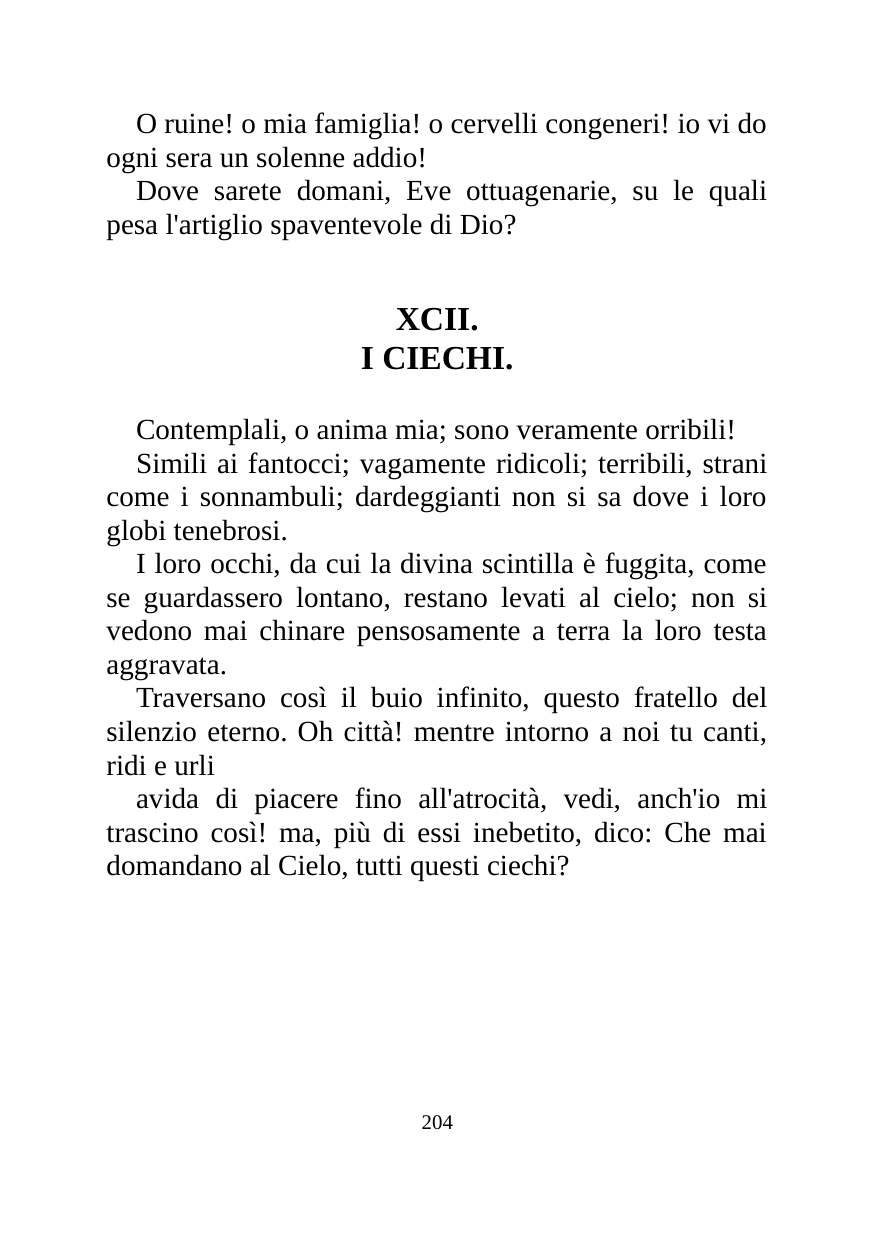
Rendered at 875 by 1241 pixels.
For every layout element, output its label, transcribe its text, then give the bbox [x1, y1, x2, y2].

text Dove sarete domani, Eve ottuagenarie, su le quali pesa l'artiglio spaventevole di Dio? [106, 173, 768, 240]
text avida di piacere fino all'atrocità, vedi, anch'io mi trascino così! ma, più di essi inebetito, dico: Che mai domandano al Cielo, tutti questi ciechi? [106, 781, 768, 882]
text Simili ai fantocci; vagamente ridicoli; terribili, strani come i sonnambuli; dardeggianti non si sa dove i loro globi tenebrosi. [106, 446, 768, 546]
subtitle XCII. I CIECHI. [106, 299, 768, 377]
text Traversano così il buio infinito, questo fratello del silenzio eterno. Oh città! mentre intorno a noi tu canti, ridi e urli [106, 681, 768, 781]
text O ruine! o mia famiglia! o cervelli congeneri! io vi do ogni sera un solenne addio! [106, 106, 768, 173]
text Contemplali, o anima mia; sono veramente orribili! [106, 412, 768, 446]
text I loro occhi, da cui la divina scintilla è fuggita, come se guardassero lontano, restano levati al cielo; non si vedono mai chinare pensosamente a terra la loro testa aggravata. [106, 546, 768, 681]
